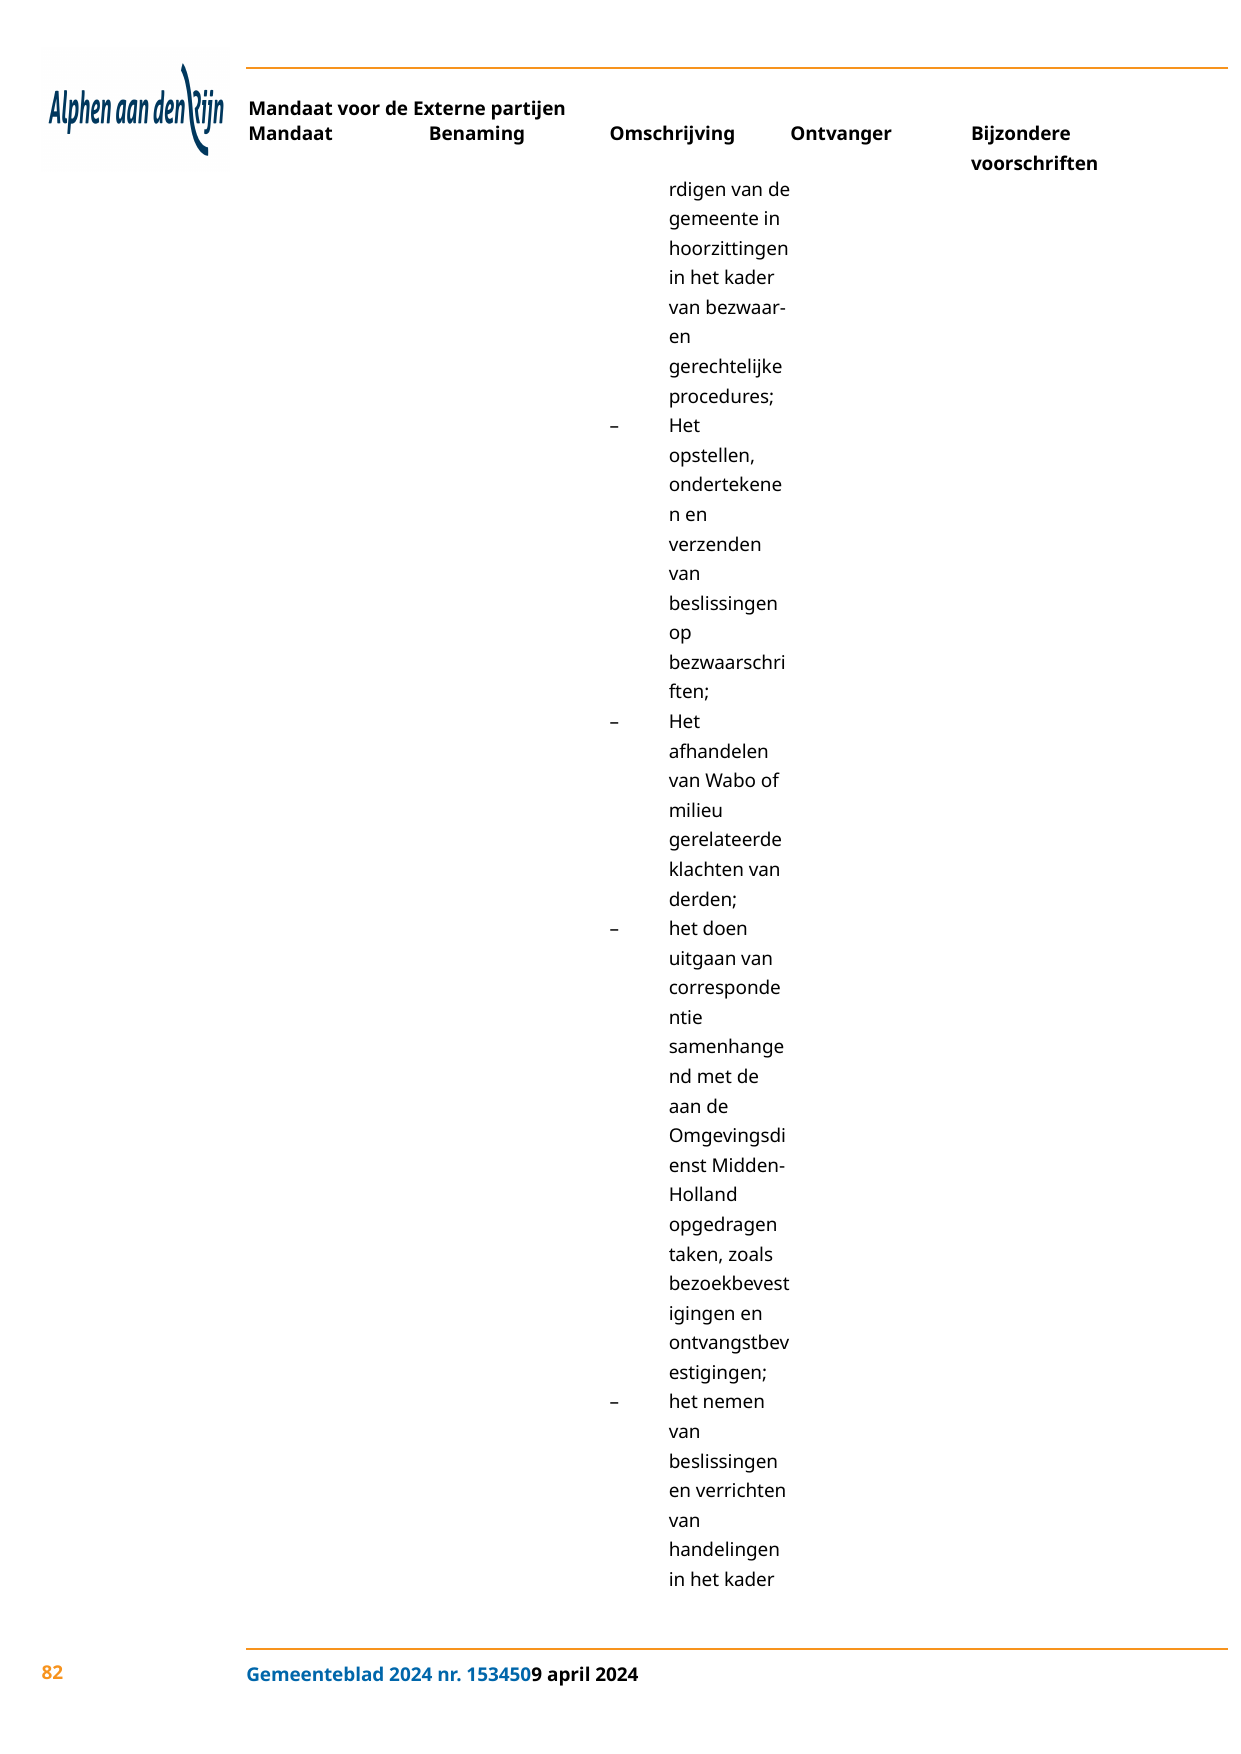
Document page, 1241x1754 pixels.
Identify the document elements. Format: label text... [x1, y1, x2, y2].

table_cell [429, 176, 609, 1592]
table_cell [790, 176, 971, 1592]
table_header Mandaat voor de Externe partijen [248, 95, 1152, 121]
table_cell [248, 176, 429, 1592]
table_cell [971, 176, 1152, 1592]
table_cell Mandaat [248, 121, 429, 176]
table_cell Ontvanger [790, 121, 971, 176]
table_cell rdigen van de gemeente in hoorzittingen in het kader van bezwaar- en gerechtelijke procedures; Het opstellen, ondertekenen en verzenden van beslissingen op bezwaarschriften; Het afhandelen van Wabo of milieu gerelateerde klachten van derden; het doen uitgaan van correspondentie samenhangend met de aan de Omgevingsdienst Midden-Holland opgedragen taken, zoals bezoekbevestigingen en ontvangstbevestigingen; het nemen van beslissingen en verrichten van handelingen in het kader [609, 176, 790, 1592]
picture [41, 47, 231, 172]
table_cell Omschrijving [609, 121, 790, 176]
table_cell Benaming [429, 121, 609, 176]
table_cell Bijzondere voorschriften [971, 121, 1152, 176]
